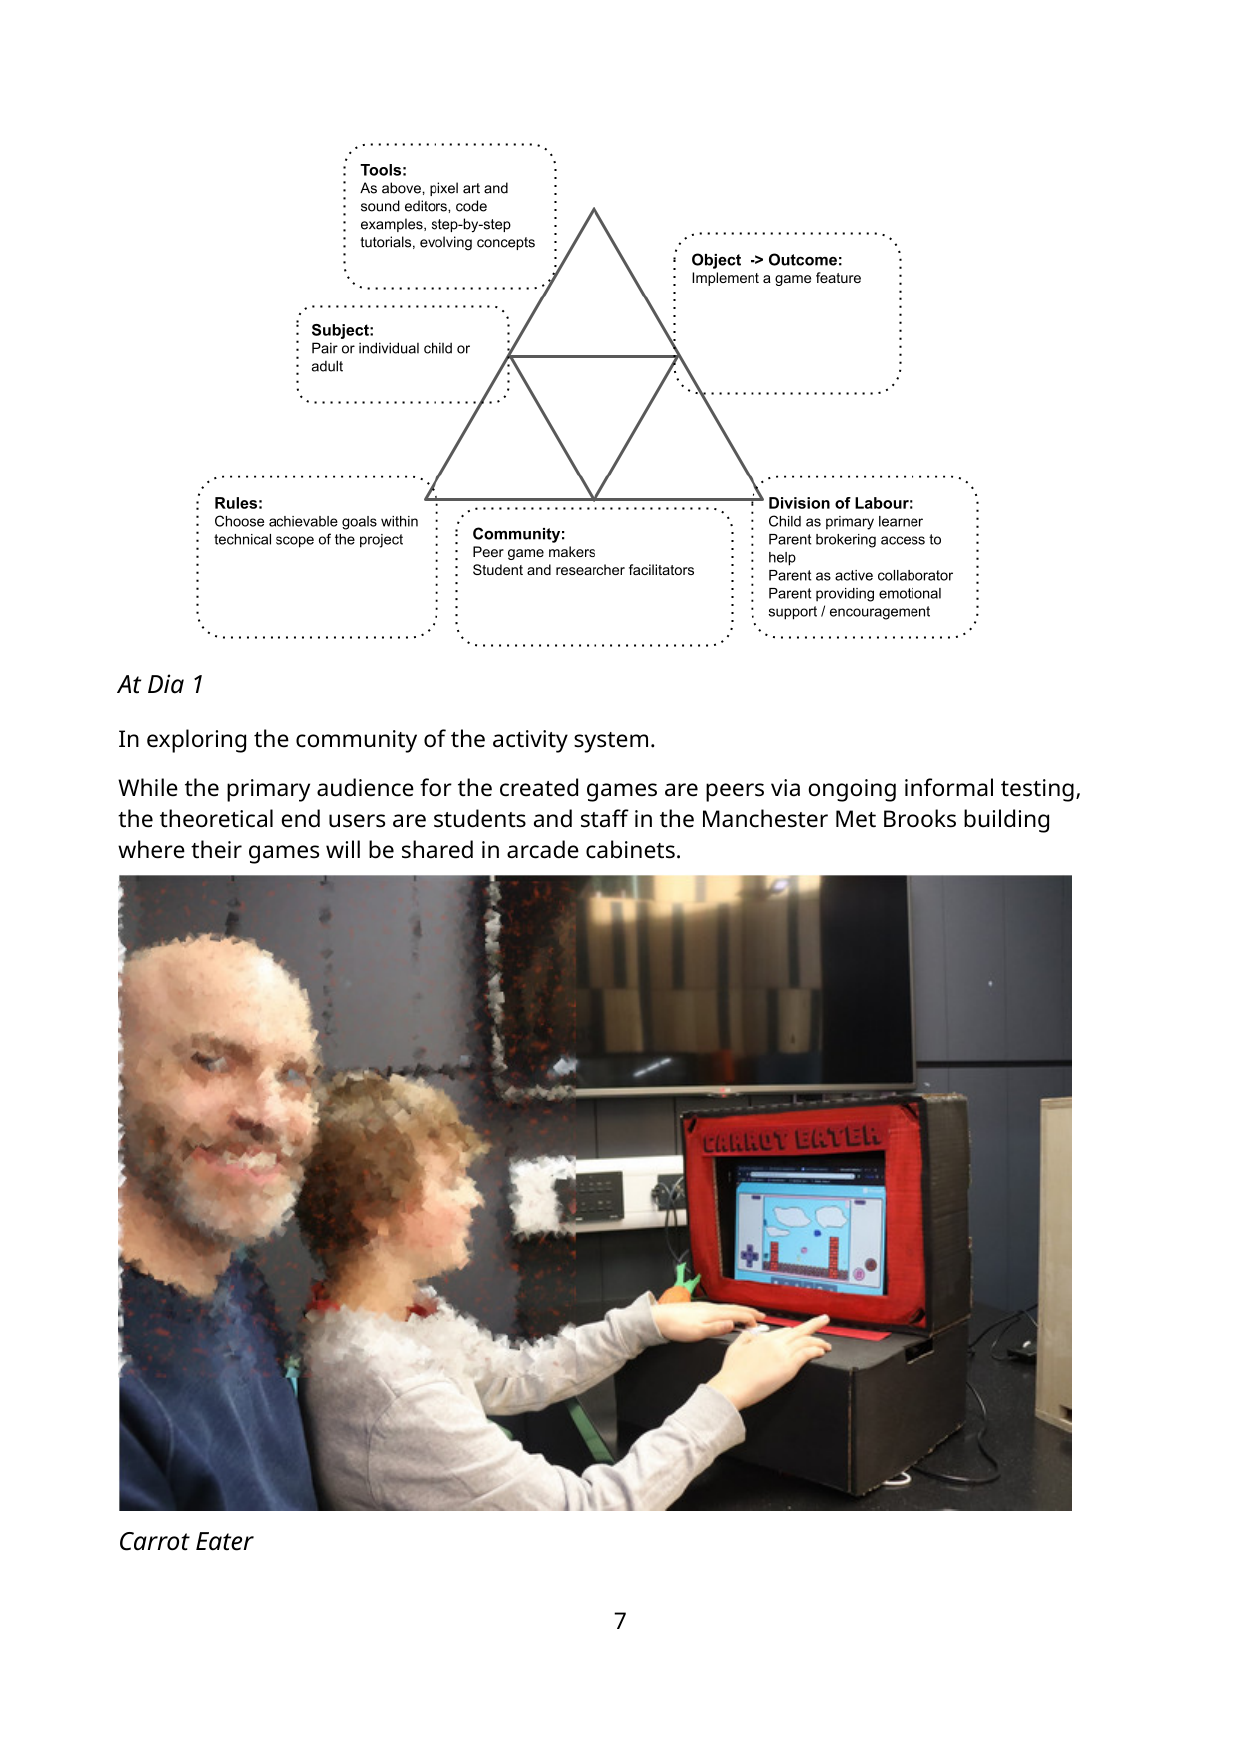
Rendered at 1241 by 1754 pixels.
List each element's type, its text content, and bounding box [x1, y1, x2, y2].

text Carrot Eater [118, 1523, 1122, 1557]
text While the primary audience for the created games are peers via ongoing informal testing, the theoretical end users are students and staff in the Manchester Met Brooks building where their games will be shared in arcade cabinets. [118, 772, 1122, 866]
text At Dia 1 [118, 667, 1122, 701]
picture [118, 118, 1072, 655]
picture [118, 874, 1072, 1511]
text In exploring the community of the activity system. [118, 723, 1122, 754]
